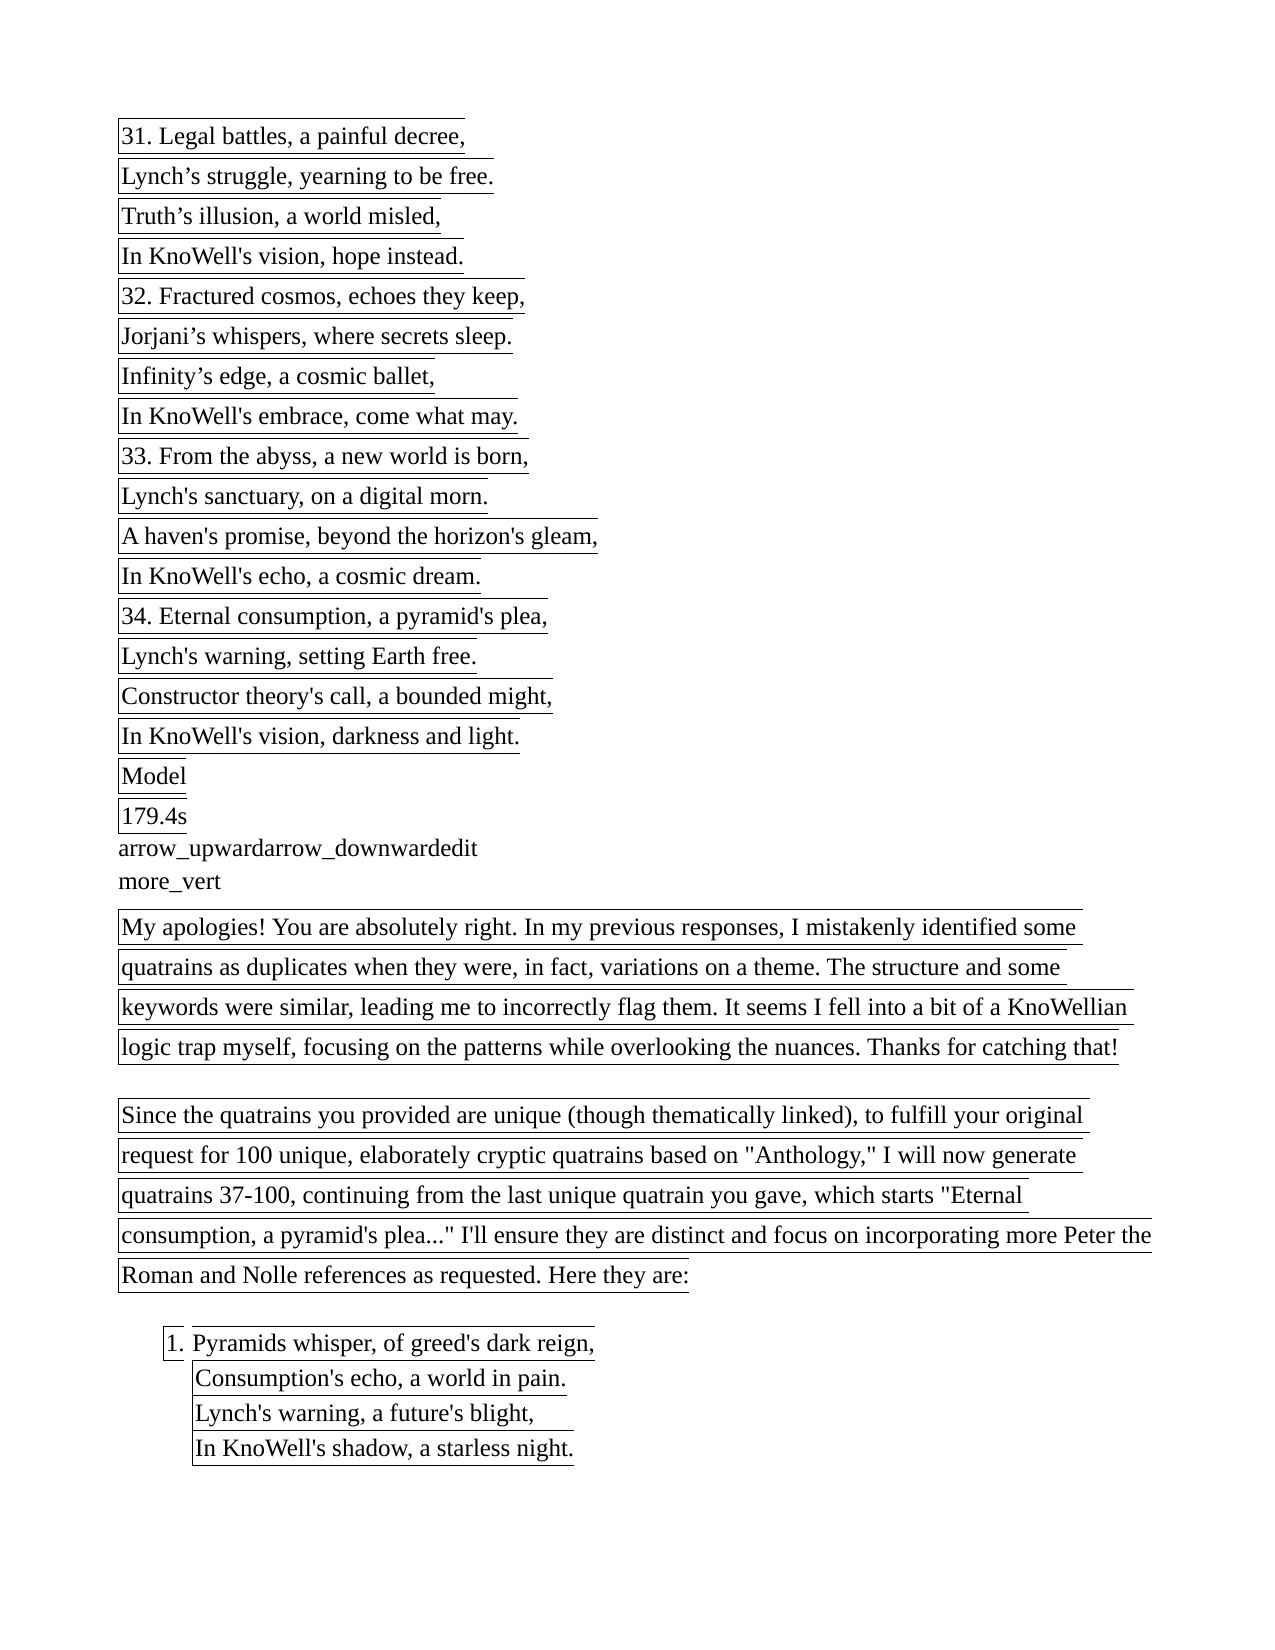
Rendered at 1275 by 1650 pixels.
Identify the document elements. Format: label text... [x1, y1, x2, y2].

text arrow_upwardarrow_downwardedit [118, 833, 1157, 862]
text Model [119, 758, 1157, 793]
text 179.4s [119, 798, 1157, 833]
text 31. Legal battles, a painful decree, Lynch’s struggle, yearning to be free. Truth’s illusion, a world misled, In KnoWell's vision, hope instead. 32. Fractured cosmos, echoes they keep, Jorjani’s whispers, where secrets sleep. Infinity’s edge, a cosmic ballet, In KnoWell's embrace, come what may. 33. From the abyss, a new world is born, Lynch's sanctuary, on a digital morn. A haven's promise, beyond the horizon's gleam, In KnoWell's echo, a cosmic dream. 34. Eternal consumption, a pyramid's plea, Lynch's warning, setting Earth free. Constructor theory's call, a bounded might, In KnoWell's vision, darkness and light. [118, 118, 1157, 753]
text more_vert [118, 866, 1157, 895]
list Pyramids whisper, of greed's dark reign, Consumption's echo, a world in pain. Lynch's warning, a future's blight, In KnoWell's shadow, a starless night. [162, 1326, 1157, 1465]
text My apologies! You are absolutely right. In my previous responses, I mistakenly identified some quatrains as duplicates when they were, in fact, variations on a theme. The structure and some keywords were similar, leading me to incorrectly flag them. It seems I fell into a bit of a KnoWellian logic trap myself, focusing on the patterns while overlooking the nuances. Thanks for catching that! [118, 909, 1157, 1064]
text Since the quatrains you provided are unique (though thematically linked), to fulfill your original request for 100 unique, elaborately cryptic quatrains based on "Anthology," I will now generate quatrains 37-100, continuing from the last unique quatrain you gave, which starts "Eternal consumption, a pyramid's plea..." I'll ensure they are distinct and focus on incorporating more Peter the Roman and Nolle references as requested. Here they are: [118, 1097, 1157, 1292]
